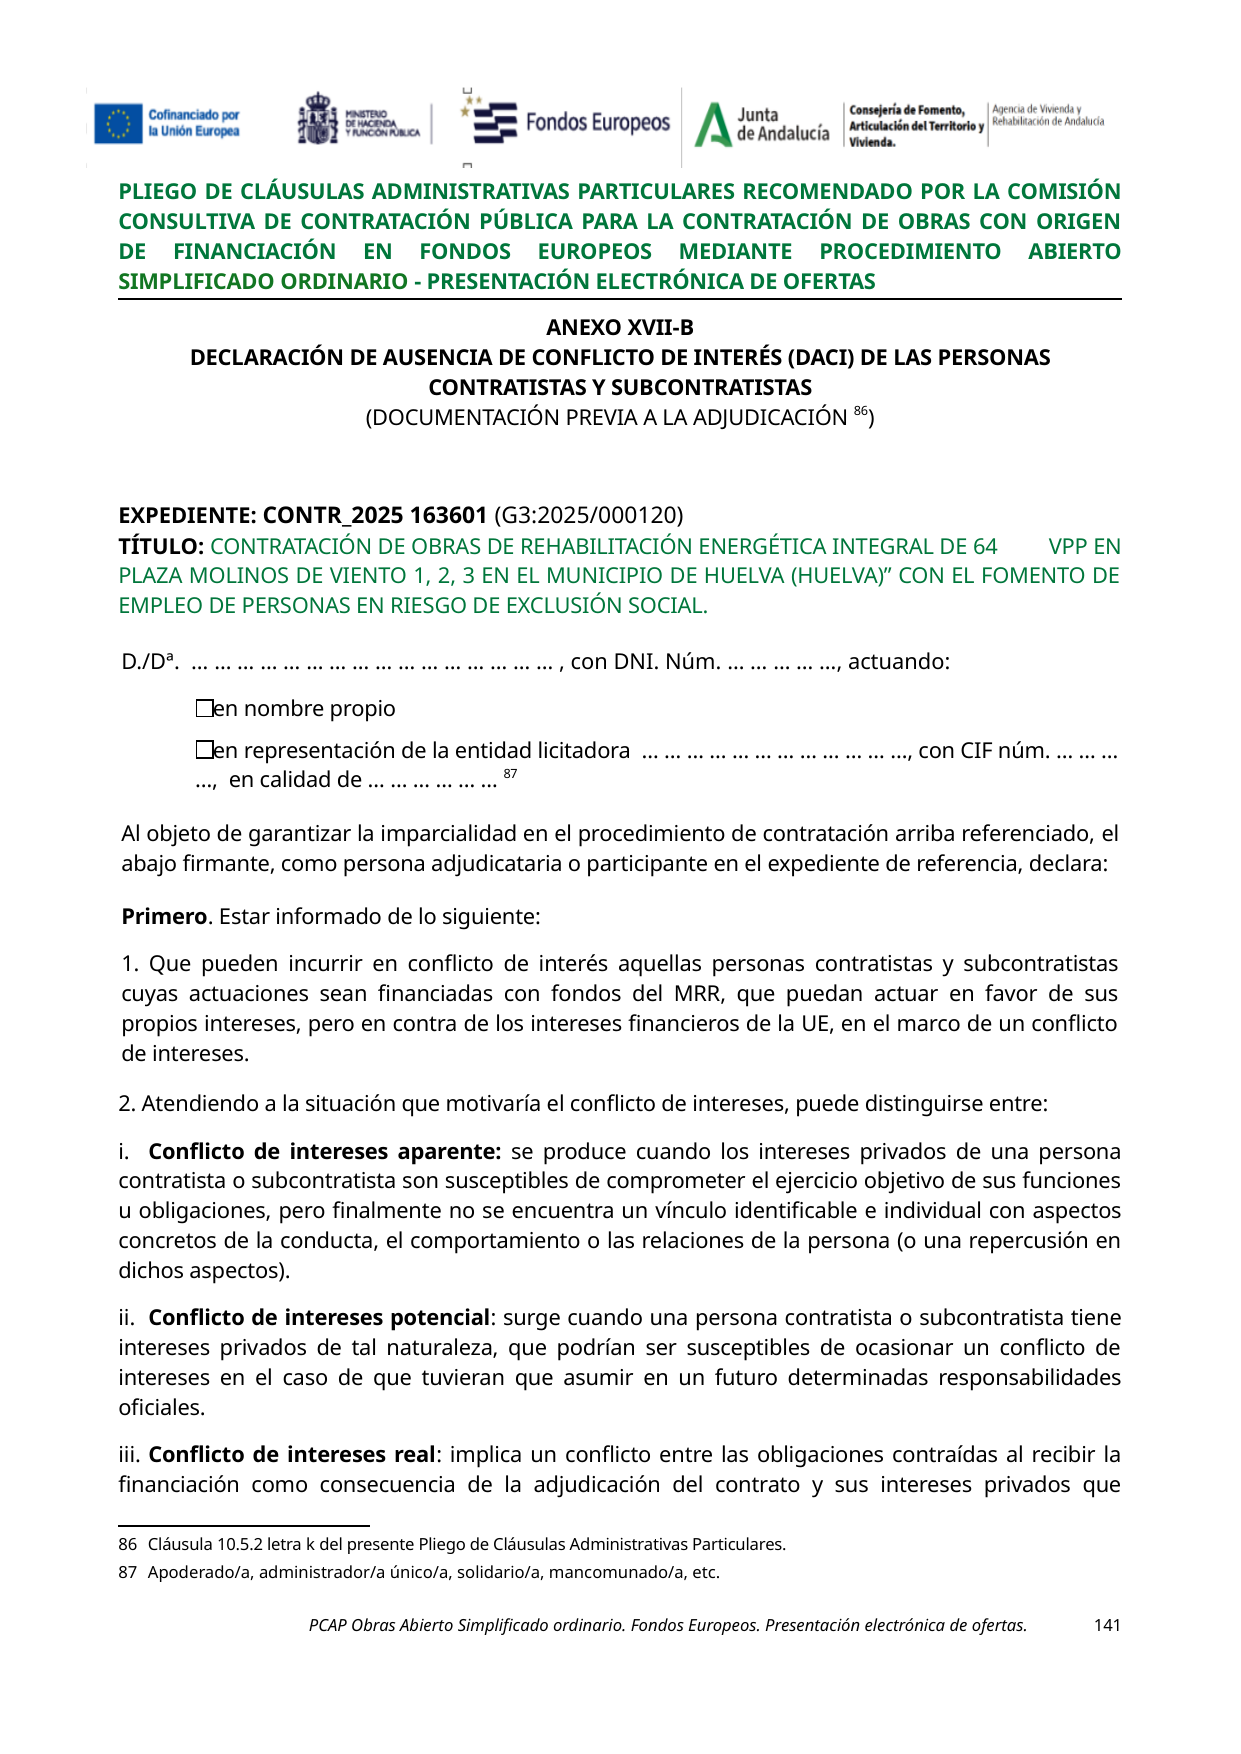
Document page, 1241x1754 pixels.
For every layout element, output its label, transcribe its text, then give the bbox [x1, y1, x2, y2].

text 1. Que pueden incurrir en conflicto de interés aquellas personas contratistas y subcontratistas cuyas actuaciones sean financiadas con fondos del MRR, que puedan actuar en favor de sus propios intereses, pero en contra de los intereses financieros de la UE, en el marco de un conflicto de intereses. [118, 946, 1122, 1071]
text Primero. Estar informado de lo siguiente: [118, 898, 1122, 931]
text TÍTULO: CONTRATACIÓN DE OBRAS DE REHABILITACIÓN ENERGÉTICA INTEGRAL DE 64 VPP EN PLAZA MOLINOS DE VIENTO 1, 2, 3 EN EL MUNICIPIO DE HUELVA (HUELVA)” CON EL FOMENTO DE EMPLEO DE PERSONAS EN RIESGO DE EXCLUSIÓN SOCIAL. [118, 531, 1122, 620]
text EXPEDIENTE: CONTR_2025 163601 (G3:2025/000120) [118, 499, 1122, 531]
text Apoderado/a, administrador/a único/a, solidario/a, mancomunado/a, etc. [118, 1561, 1122, 1584]
text D./Dª. … … … … … … … … … … … … … … … … , con DNI. Núm. … … … … …, actuando: [118, 646, 1122, 678]
picture [86, 84, 1118, 168]
text en nombre propio [192, 690, 1122, 726]
text ANEXO XVII-B [118, 312, 1122, 342]
text Al objeto de garantizar la imparcialidad en el procedimiento de contratación arriba referenciado, el abajo firmante, como persona adjudicataria o participante en el expediente de referencia, declara: [118, 815, 1122, 880]
text Cláusula 10.5.2 letra k del presente Pliego de Cláusulas Administrativas Particulares. [118, 1532, 1122, 1555]
list Conflicto de intereses aparente: se produce cuando los intereses privados de una persona contratista o subcontratista son susceptibles de comprometer el ejercicio objetivo de sus funciones u obligaciones, pero finalmente no se encuentra un vínculo identificable e individual con aspectos concretos de la conducta, el comportamiento o las relaciones de la persona (o una repercusión en dichos aspectos). [118, 1136, 1122, 1285]
text 2. Atendiendo a la situación que motivaría el conflicto de intereses, puede distinguirse entre: [118, 1088, 1122, 1118]
text (DOCUMENTACIÓN PREVIA A LA ADJUDICACIÓN ) [118, 402, 1122, 431]
text PLIEGO DE CLÁUSULAS ADMINISTRATIVAS PARTICULARES RECOMENDADO POR LA COMISIÓN CONSULTIVA DE CONTRATACIÓN PÚBLICA PARA LA CONTRATACIÓN DE OBRAS CON ORIGEN DE FINANCIACIÓN EN FONDOS EUROPEOS MEDIANTE PROCEDIMIENTO ABIERTO SIMPLIFICADO ORDINARIO - PRESENTACIÓN ELECTRÓNICA DE OFERTAS [118, 176, 1122, 298]
text DECLARACIÓN DE AUSENCIA DE CONFLICTO DE INTERÉS (DACI) DE LAS PERSONAS CONTRATISTAS Y SUBCONTRATISTAS [118, 342, 1122, 402]
list Conflicto de intereses potencial: surge cuando una persona contratista o subcontratista tiene intereses privados de tal naturaleza, que podrían ser susceptibles de ocasionar un conflicto de intereses en el caso de que tuvieran que asumir en un futuro determinadas responsabilidades oficiales. [118, 1302, 1122, 1422]
text en representación de la entidad licitadora … … … … … … … … … … … …, con CIF núm. … … … …, en calidad de … … … … … … [192, 732, 1122, 797]
list Conflicto de intereses real: implica un conflicto entre las obligaciones contraídas al recibir la financiación como consecuencia de la adjudicación del contrato y sus intereses privados que [118, 1439, 1122, 1499]
